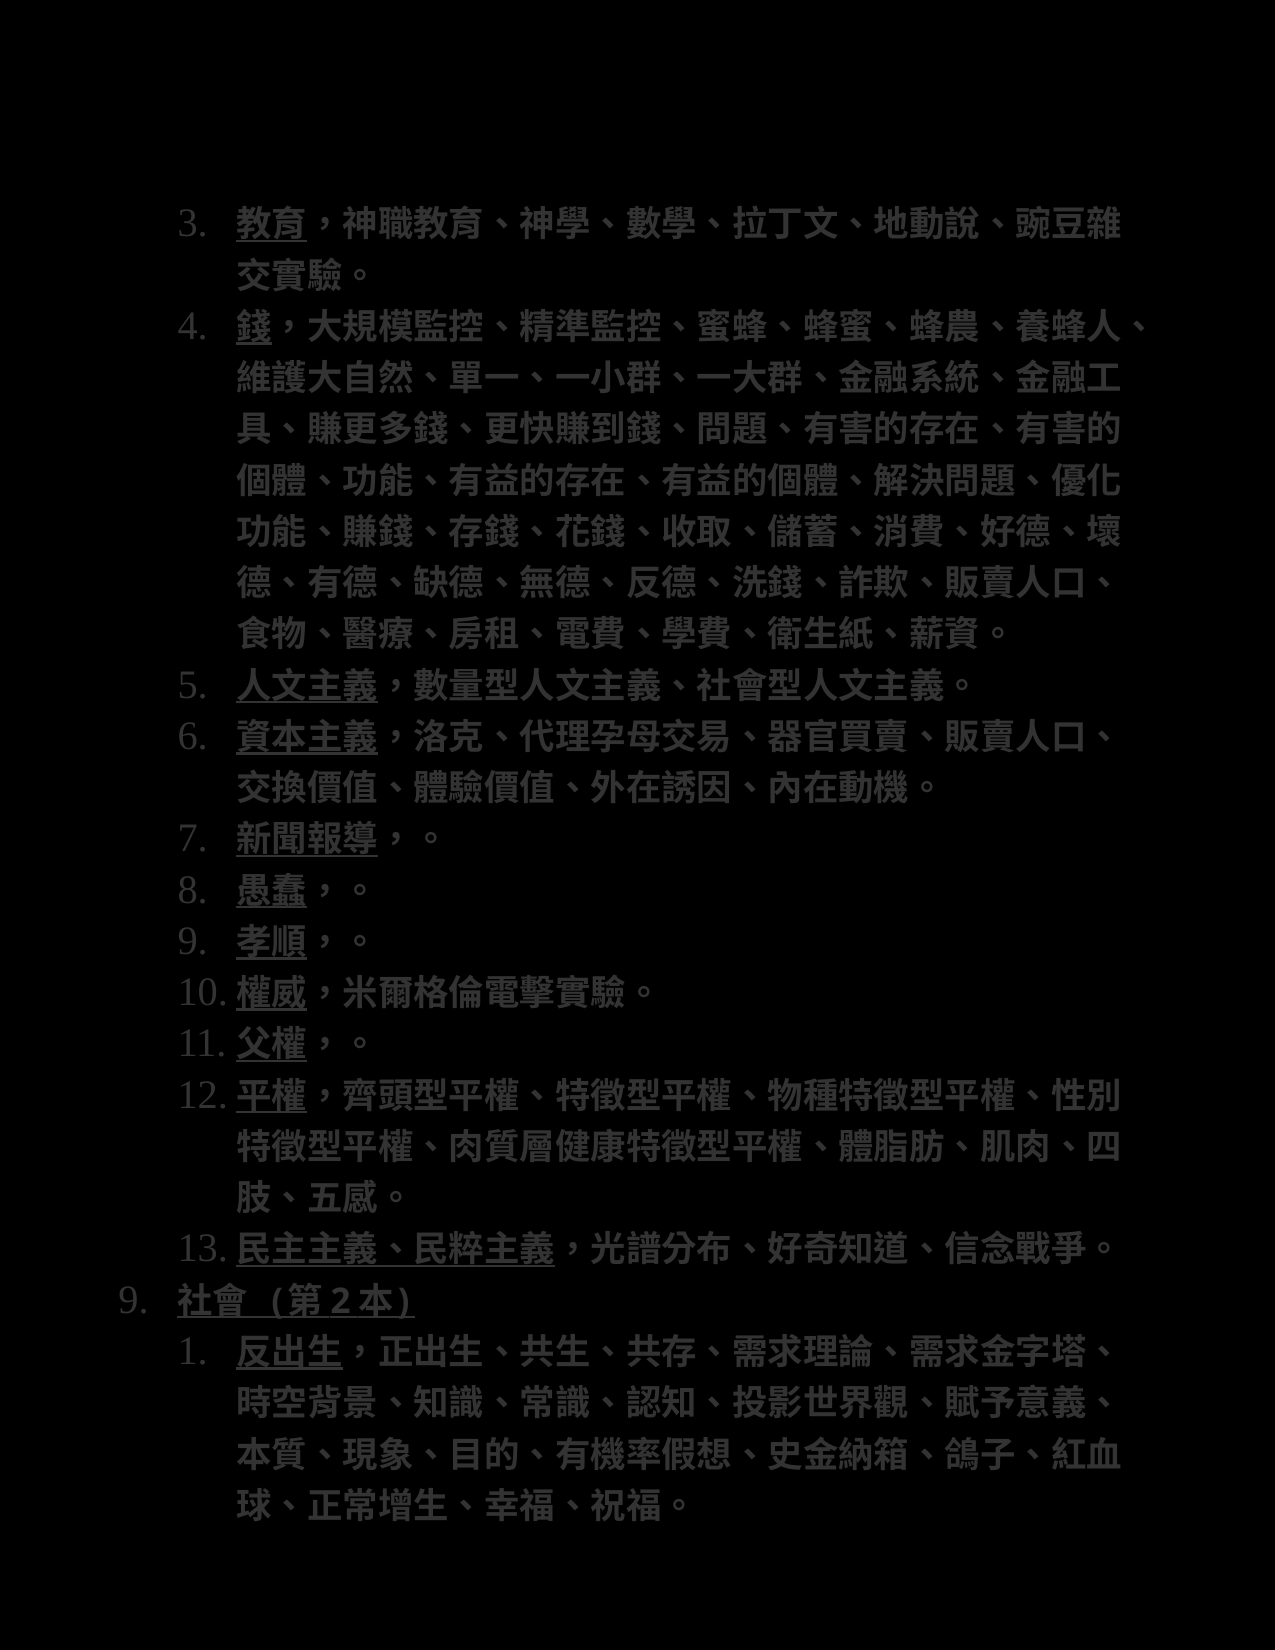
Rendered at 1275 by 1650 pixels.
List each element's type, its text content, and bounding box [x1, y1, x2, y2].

list 社會 (第2本) [118, 1272, 1157, 1323]
list 父權，。 [177, 1016, 1157, 1067]
list 人文主義，數量型人文主義、社會型人文主義。 [177, 657, 1157, 708]
list 民主主義、民粹主義，光譜分布、好奇知道、信念戰爭。 [177, 1221, 1157, 1272]
list 孝順，。 [177, 913, 1157, 964]
list 平權，齊頭型平權、特徵型平權、物種特徵型平權、性別特徵型平權、肉質層健康特徵型平權、體脂肪、肌肉、四肢、五感。 [177, 1067, 1157, 1221]
list 新聞報導，。 [177, 811, 1157, 862]
list 權威，米爾格倫電擊實驗。 [177, 964, 1157, 1016]
list 愚蠢，。 [177, 862, 1157, 913]
list 錢，大規模監控、精準監控、蜜蜂、蜂蜜、蜂農、養蜂人、維護大自然、單一、一小群、一大群、金融系統、金融工具、賺更多錢、更快賺到錢、問題、有害的存在、有害的個體、功能、有益的存在、有益的個體、解決問題、優化功能、賺錢、存錢、花錢、收取、儲蓄、消費、好德、壞德、有德、缺德、無德、反德、洗錢、詐欺、販賣人口、食物、醫療、房租、電費、學費、衛生紙、薪資。 [177, 298, 1157, 657]
list 資本主義，洛克、代理孕母交易、器官買賣、販賣人口、交換價值、體驗價值、外在誘因、內在動機。 [177, 708, 1157, 811]
list 反出生，正出生、共生、共存、需求理論、需求金字塔、時空背景、知識、常識、認知、投影世界觀、賦予意義、本質、現象、目的、有機率假想、史金納箱、鴿子、紅血球、正常增生、幸福、祝福。 [177, 1323, 1157, 1528]
list 教育，神職教育、神學、數學、拉丁文、地動說、豌豆雜交實驗。 [177, 196, 1157, 298]
